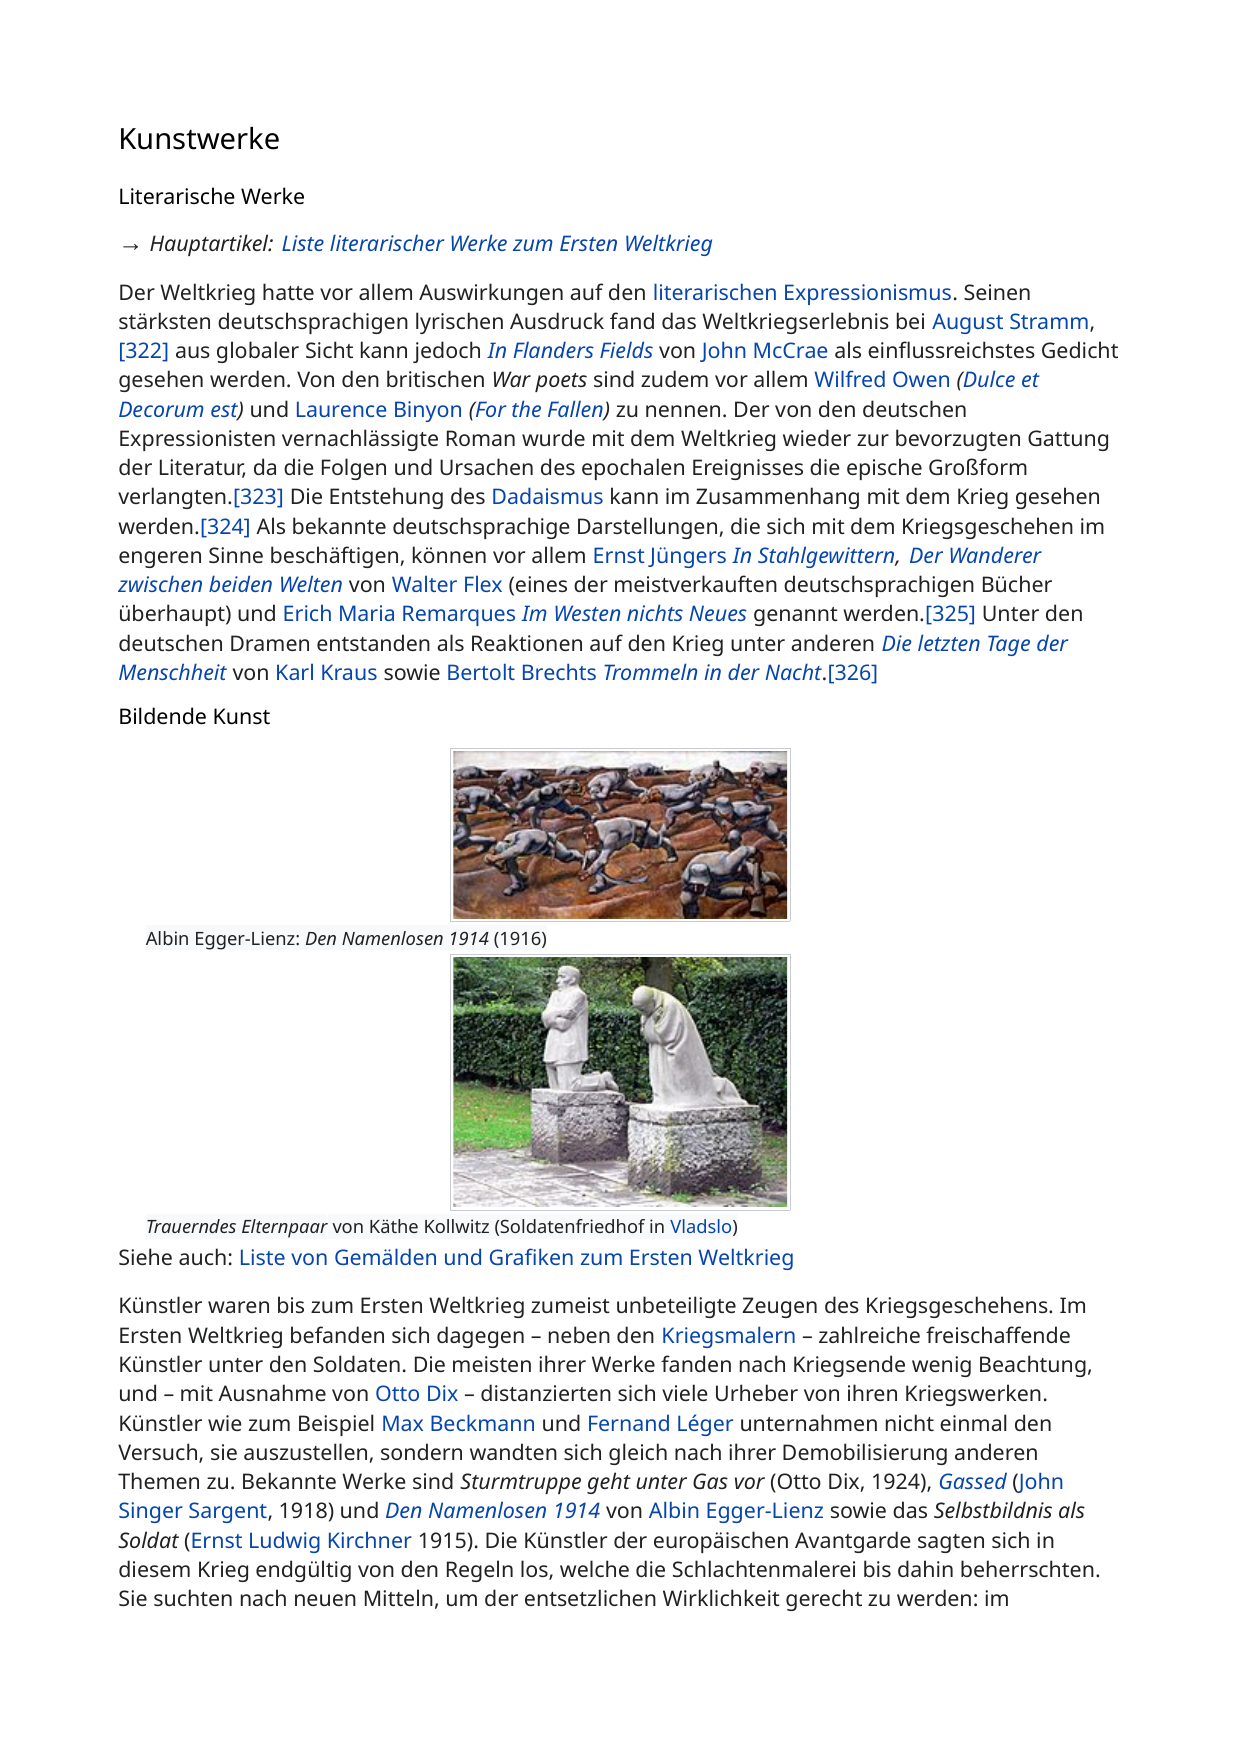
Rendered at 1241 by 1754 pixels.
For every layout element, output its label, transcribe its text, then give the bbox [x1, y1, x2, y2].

text Trauerndes Elternpaar von Käthe Kollwitz (Soldatenfriedhof in Vladslo) [123, 1214, 1122, 1239]
subtitle Bildende Kunst [118, 701, 1122, 731]
text Der Weltkrieg hatte vor allem Auswirkungen auf den literarischen Expressionismus. Seinen stärksten deutschsprachigen lyrischen Ausdruck fand das Weltkriegserlebnis bei August Stramm,[322] aus globaler Sicht kann jedoch In Flanders Fields von John McCrae als einflussreichstes Gedicht gesehen werden. Von den britischen War poets sind zudem vor allem Wilfred Owen (Dulce et Decorum est) und Laurence Binyon (For the Fallen) zu nennen. Der von den deutschen Expressionisten vernachlässigte Roman wurde mit dem Weltkrieg wieder zur bevorzugten Gattung der Literatur, da die Folgen und Ursachen des epochalen Ereignisses die epische Großform verlangten.[323] Die Entstehung des Dadaismus kann im Zusammenhang mit dem Krieg gesehen werden.[324] Als bekannte deutschsprachige Darstellungen, die sich mit dem Kriegsgeschehen im engeren Sinne beschäftigen, können vor allem Ernst Jüngers In Stahlgewittern, Der Wanderer zwischen beiden Welten von Walter Flex (eines der meistverkauften deutschsprachigen Bücher überhaupt) und Erich Maria Remarques Im Westen nichts Neues genannt werden.[325] Unter den deutschen Dramen entstanden als Reaktionen auf den Krieg unter anderen Die letzten Tage der Menschheit von Karl Kraus sowie Bertolt Brechts Trommeln in der Nacht.[326] [118, 277, 1122, 687]
picture [453, 957, 788, 1207]
text Künstler waren bis zum Ersten Weltkrieg zumeist unbeteiligte Zeugen des Kriegsgeschehens. Im Ersten Weltkrieg befanden sich dagegen – neben den Kriegsmalern – zahlreiche freischaffende Künstler unter den Soldaten. Die meisten ihrer Werke fanden nach Kriegsende wenig Beachtung, und – mit Ausnahme von Otto Dix – distanzierten sich viele Urheber von ihren Kriegswerken. Künstler wie zum Beispiel Max Beckmann und Fernand Léger unternahmen nicht einmal den Versuch, sie auszustellen, sondern wandten sich gleich nach ihrer Demobilisierung anderen Themen zu. Bekannte Werke sind Sturmtruppe geht unter Gas vor (Otto Dix, 1924), Gassed (John Singer Sargent, 1918) und Den Namenlosen 1914 von Albin Egger-Lienz sowie das Selbstbildnis als Soldat (Ernst Ludwig Kirchner 1915). Die Künstler der europäischen Avantgarde sagten sich in diesem Krieg endgültig von den Regeln los, welche die Schlachtenmalerei bis dahin beherrschten. Sie suchten nach neuen Mitteln, um der entsetzlichen Wirklichkeit gerecht zu werden: im [118, 1291, 1122, 1613]
picture [453, 751, 788, 919]
text Siehe auch: Liste von Gemälden und Grafiken zum Ersten Weltkrieg [118, 1243, 1122, 1272]
text → Hauptartikel: Liste literarischer Werke zum Ersten Weltkrieg [118, 228, 1122, 258]
subtitle Literarische Werke [118, 182, 1122, 211]
text Albin Egger-Lienz: Den Namenlosen 1914 (1916) [123, 925, 1122, 950]
subtitle Kunstwerke [118, 118, 1122, 158]
